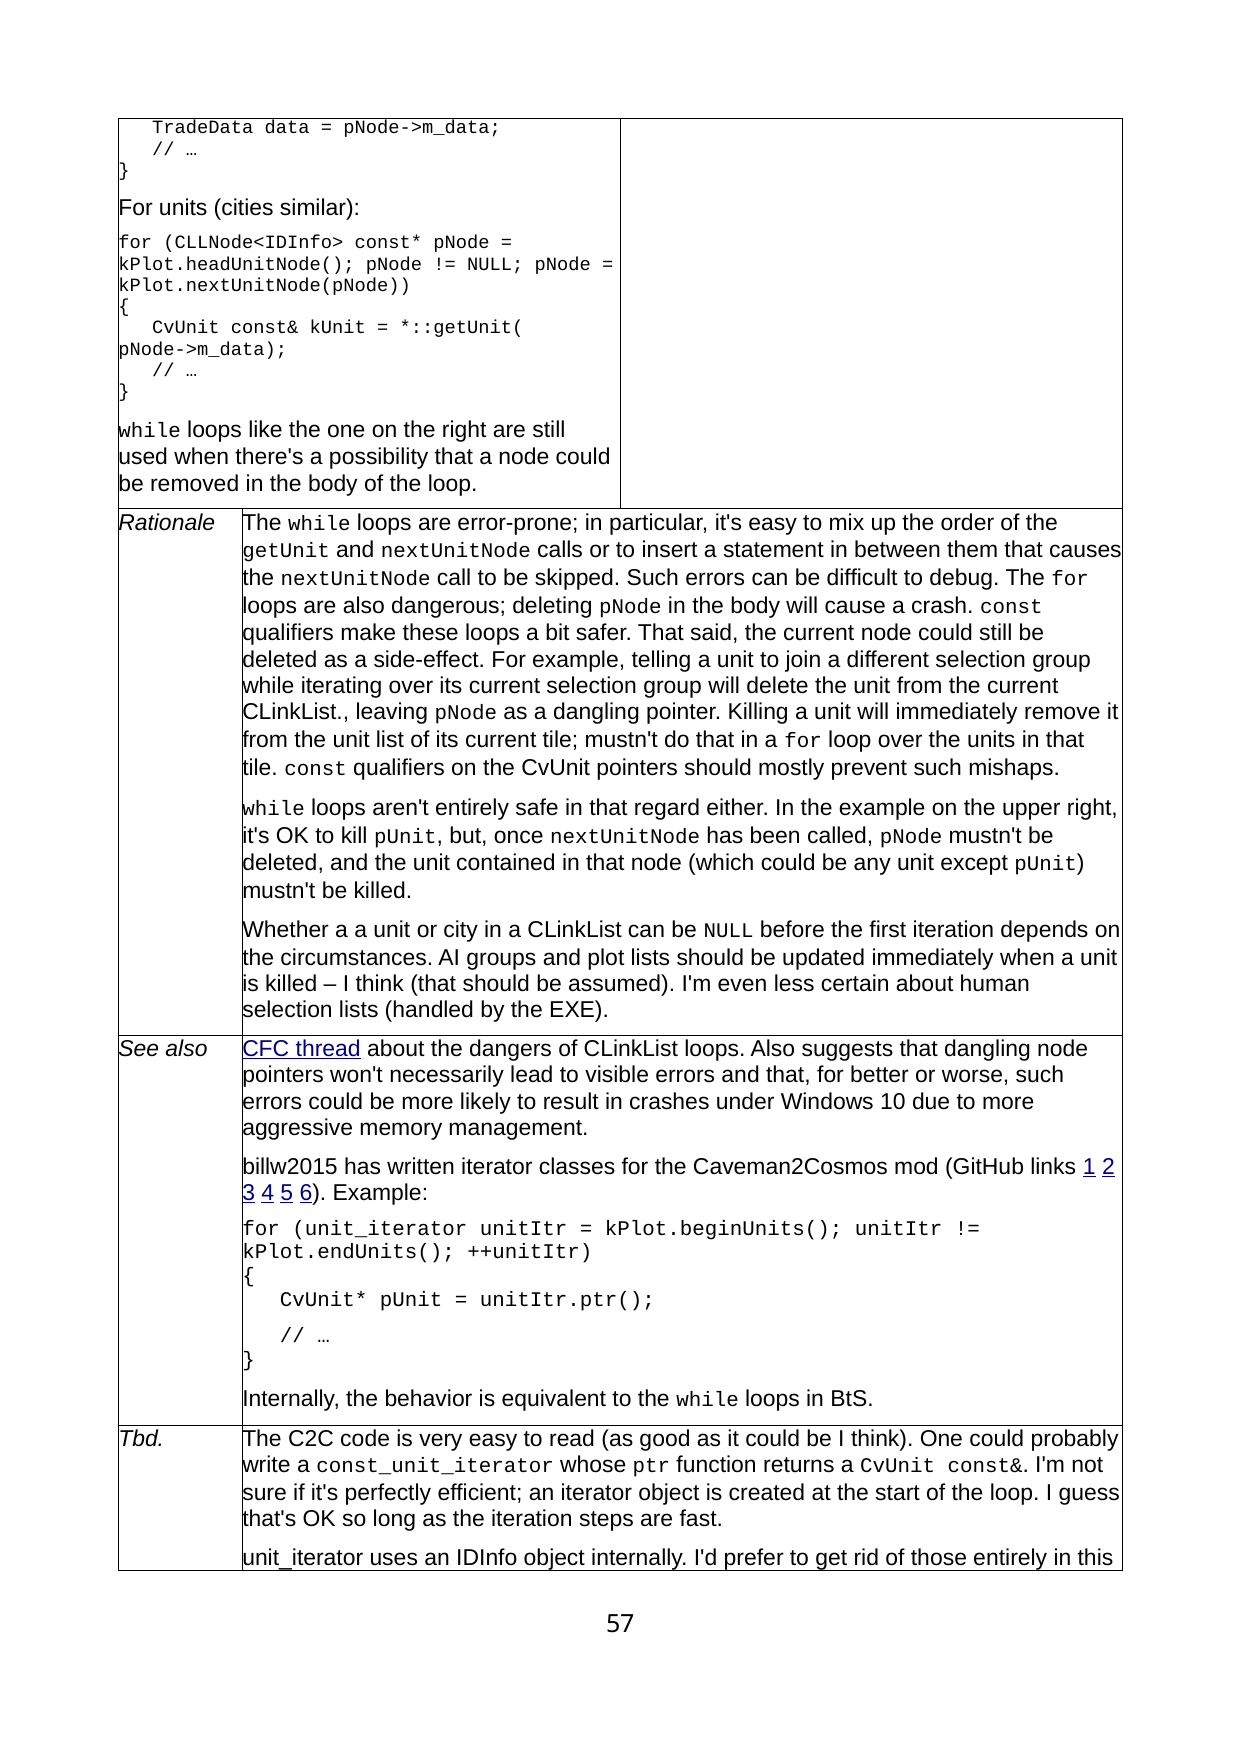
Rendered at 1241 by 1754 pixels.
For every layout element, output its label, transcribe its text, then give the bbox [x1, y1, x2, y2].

table_cell The C2C code is very easy to read (as good as it could be I think). One could probably write a const_unit_iterator whose ptr function returns a CvUnit const&. I'm not sure if it's perfectly efficient; an iterator object is created at the start of the loop. I guess that's OK so long as the iteration steps are fast. unit_iterator uses an IDInfo object internally. I'd prefer to get rid of those entirely in this [243, 1426, 1122, 1570]
table_cell Rationale [119, 509, 242, 1035]
table_cell TradeData data = pNode->m_data; // … } For units (cities similar): for (CLLNode<IDInfo> const* pNode = kPlot.headUnitNode(); pNode != NULL; pNode = kPlot.nextUnitNode(pNode)) { CvUnit const& kUnit = *::getUnit( pNode->m_data); // … } while loops like the one on the right are still used when there's a possibility that a node could be removed in the body of the loop. [119, 119, 620, 508]
table_cell Tbd. [119, 1426, 242, 1570]
table_cell [621, 119, 1122, 508]
table_cell CFC thread about the dangers of CLinkList loops. Also suggests that dangling node pointers won't necessarily lead to visible errors and that, for better or worse, such errors could be more likely to result in crashes under Windows 10 due to more aggressive memory management. billw2015 has written iterator classes for the Caveman2Cosmos mod (GitHub links 1 2 3 4 5 6). Example: for (unit_iterator unitItr = kPlot.beginUnits(); unitItr != kPlot.endUnits(); ++unitItr) { CvUnit* pUnit = unitItr.ptr(); // … } Internally, the behavior is equivalent to the while loops in BtS. [243, 1036, 1122, 1425]
table_cell The while loops are error-prone; in particular, it's easy to mix up the order of the getUnit and nextUnitNode calls or to insert a statement in between them that causes the nextUnitNode call to be skipped. Such errors can be difficult to debug. The for loops are also dangerous; deleting pNode in the body will cause a crash. const qualifiers make these loops a bit safer. That said, the current node could still be deleted as a side-effect. For example, telling a unit to join a different selection group while iterating over its current selection group will delete the unit from the current CLinkList., leaving pNode as a dangling pointer. Killing a unit will immediately remove it from the unit list of its current tile; mustn't do that in a for loop over the units in that tile. const qualifiers on the CvUnit pointers should mostly prevent such mishaps. while loops aren't entirely safe in that regard either. In the example on the upper right, it's OK to kill pUnit, but, once nextUnitNode has been called, pNode mustn't be deleted, and the unit contained in that node (which could be any unit except pUnit) mustn't be killed. Whether a a unit or city in a CLinkList can be NULL before the first iteration depends on the circumstances. AI groups and plot lists should be updated immediately when a unit is killed – I think (that should be assumed). I'm even less certain about human selection lists (handled by the EXE). [243, 509, 1122, 1035]
table_cell See also [119, 1036, 242, 1425]
